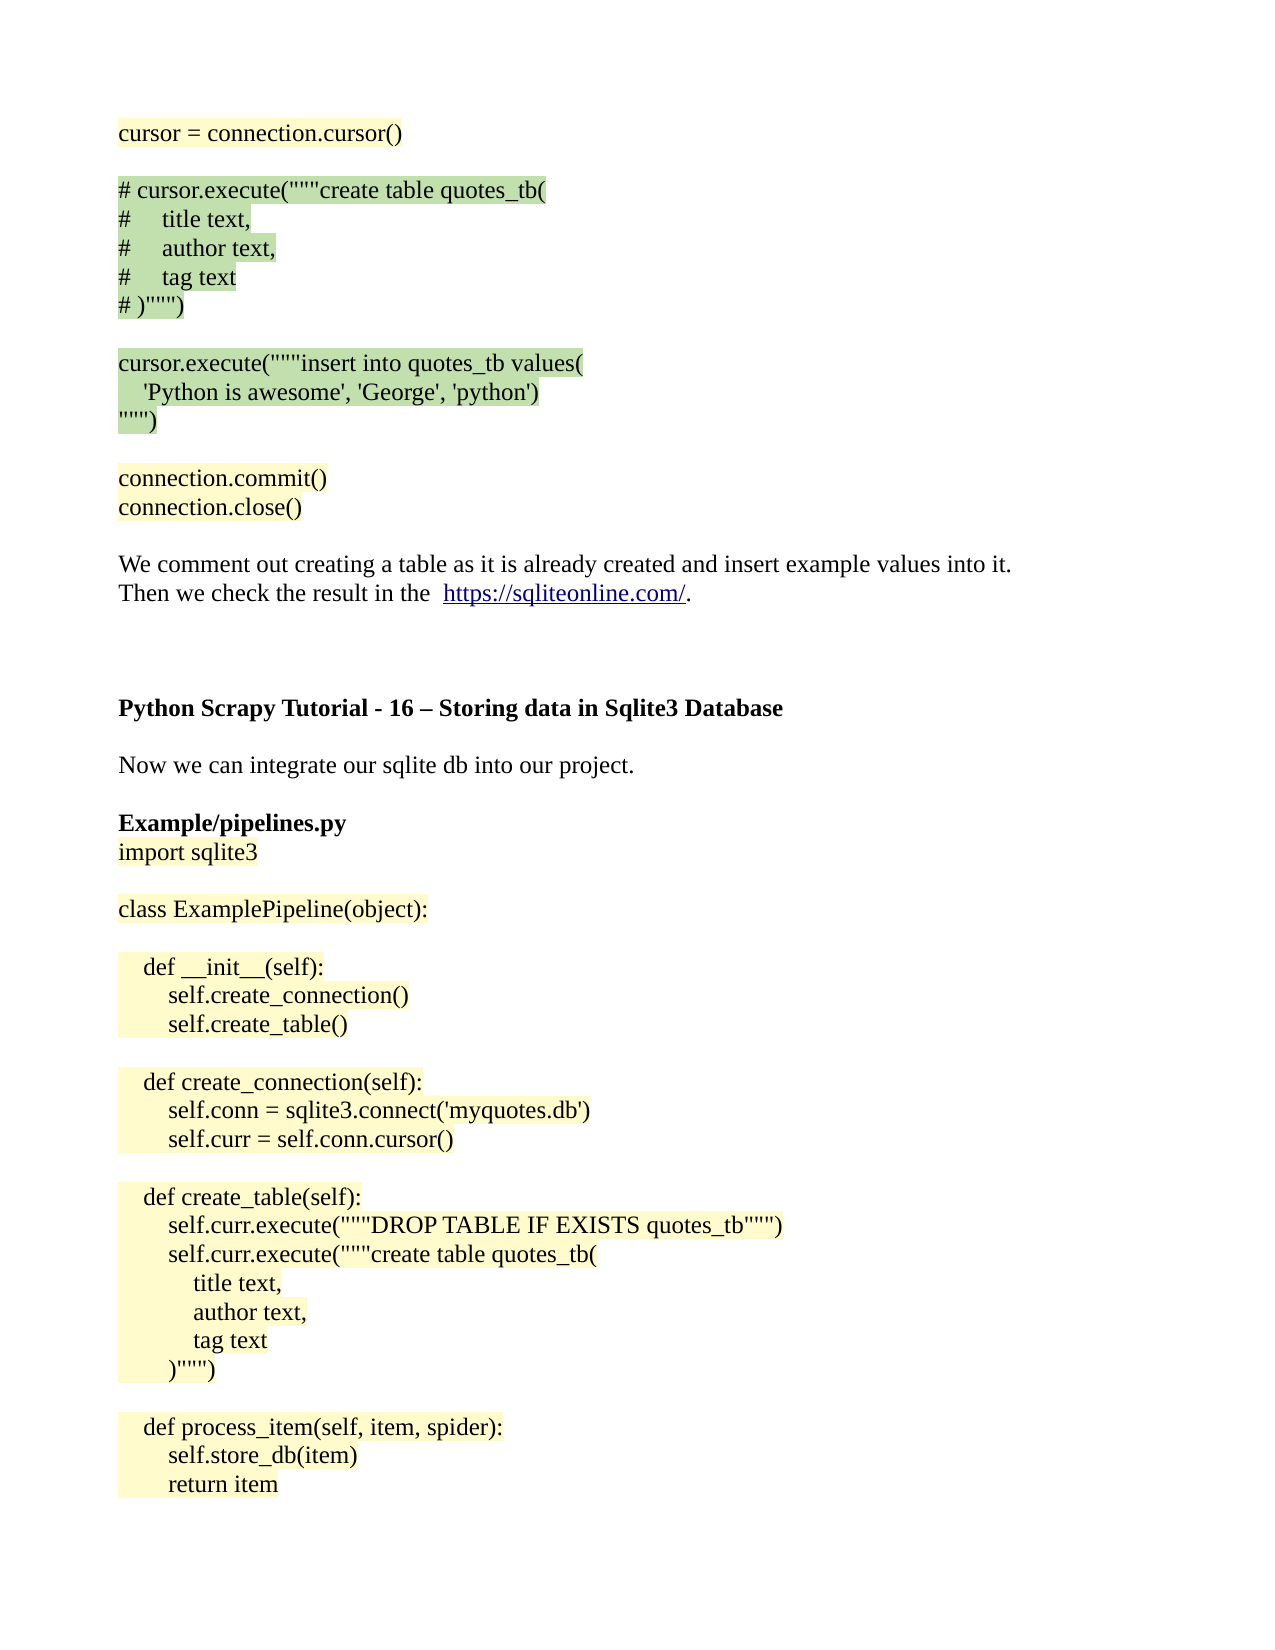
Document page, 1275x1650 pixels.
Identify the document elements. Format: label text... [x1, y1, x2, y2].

text def __init__(self): [118, 952, 1157, 981]
text Now we can integrate our sqlite db into our project. [118, 751, 1157, 779]
text """) [118, 406, 1157, 434]
text title text, [118, 1268, 1157, 1297]
text connection.close() [118, 492, 1157, 521]
text Python Scrapy Tutorial - 16 – Storing data in Sqlite3 Database [118, 693, 1157, 722]
text Example/pipelines.py [118, 808, 1157, 837]
text self.curr.execute("""DROP TABLE IF EXISTS quotes_tb""") [118, 1211, 1157, 1239]
text author text, [118, 1297, 1157, 1326]
text # title text, [118, 204, 1157, 233]
text Then we check the result in the https://sqliteonline.com/. [118, 578, 1157, 607]
text cursor = connection.cursor() [118, 118, 1157, 147]
text )""") [118, 1354, 1157, 1383]
text # author text, [118, 233, 1157, 262]
text We comment out creating a table as it is already created and insert example values into it. [118, 549, 1157, 578]
text def create_table(self): [118, 1182, 1157, 1211]
text self.store_db(item) [118, 1441, 1157, 1469]
text def process_item(self, item, spider): [118, 1412, 1157, 1441]
text # cursor.execute("""create table quotes_tb( [118, 176, 1157, 204]
text def create_connection(self): [118, 1067, 1157, 1096]
text import sqlite3 [118, 837, 1157, 866]
text self.curr.execute("""create table quotes_tb( [118, 1239, 1157, 1268]
text self.curr = self.conn.cursor() [118, 1124, 1157, 1153]
text # )""") [118, 291, 1157, 319]
text return item [118, 1469, 1157, 1498]
text self.create_connection() [118, 981, 1157, 1009]
text self.create_table() [118, 1009, 1157, 1038]
text connection.commit() [118, 463, 1157, 492]
text class ExamplePipeline(object): [118, 894, 1157, 923]
text cursor.execute("""insert into quotes_tb values( [118, 348, 1157, 377]
text # tag text [118, 262, 1157, 291]
text tag text [118, 1326, 1157, 1354]
text 'Python is awesome', 'George', 'python') [118, 377, 1157, 406]
text self.conn = sqlite3.connect('myquotes.db') [118, 1096, 1157, 1124]
